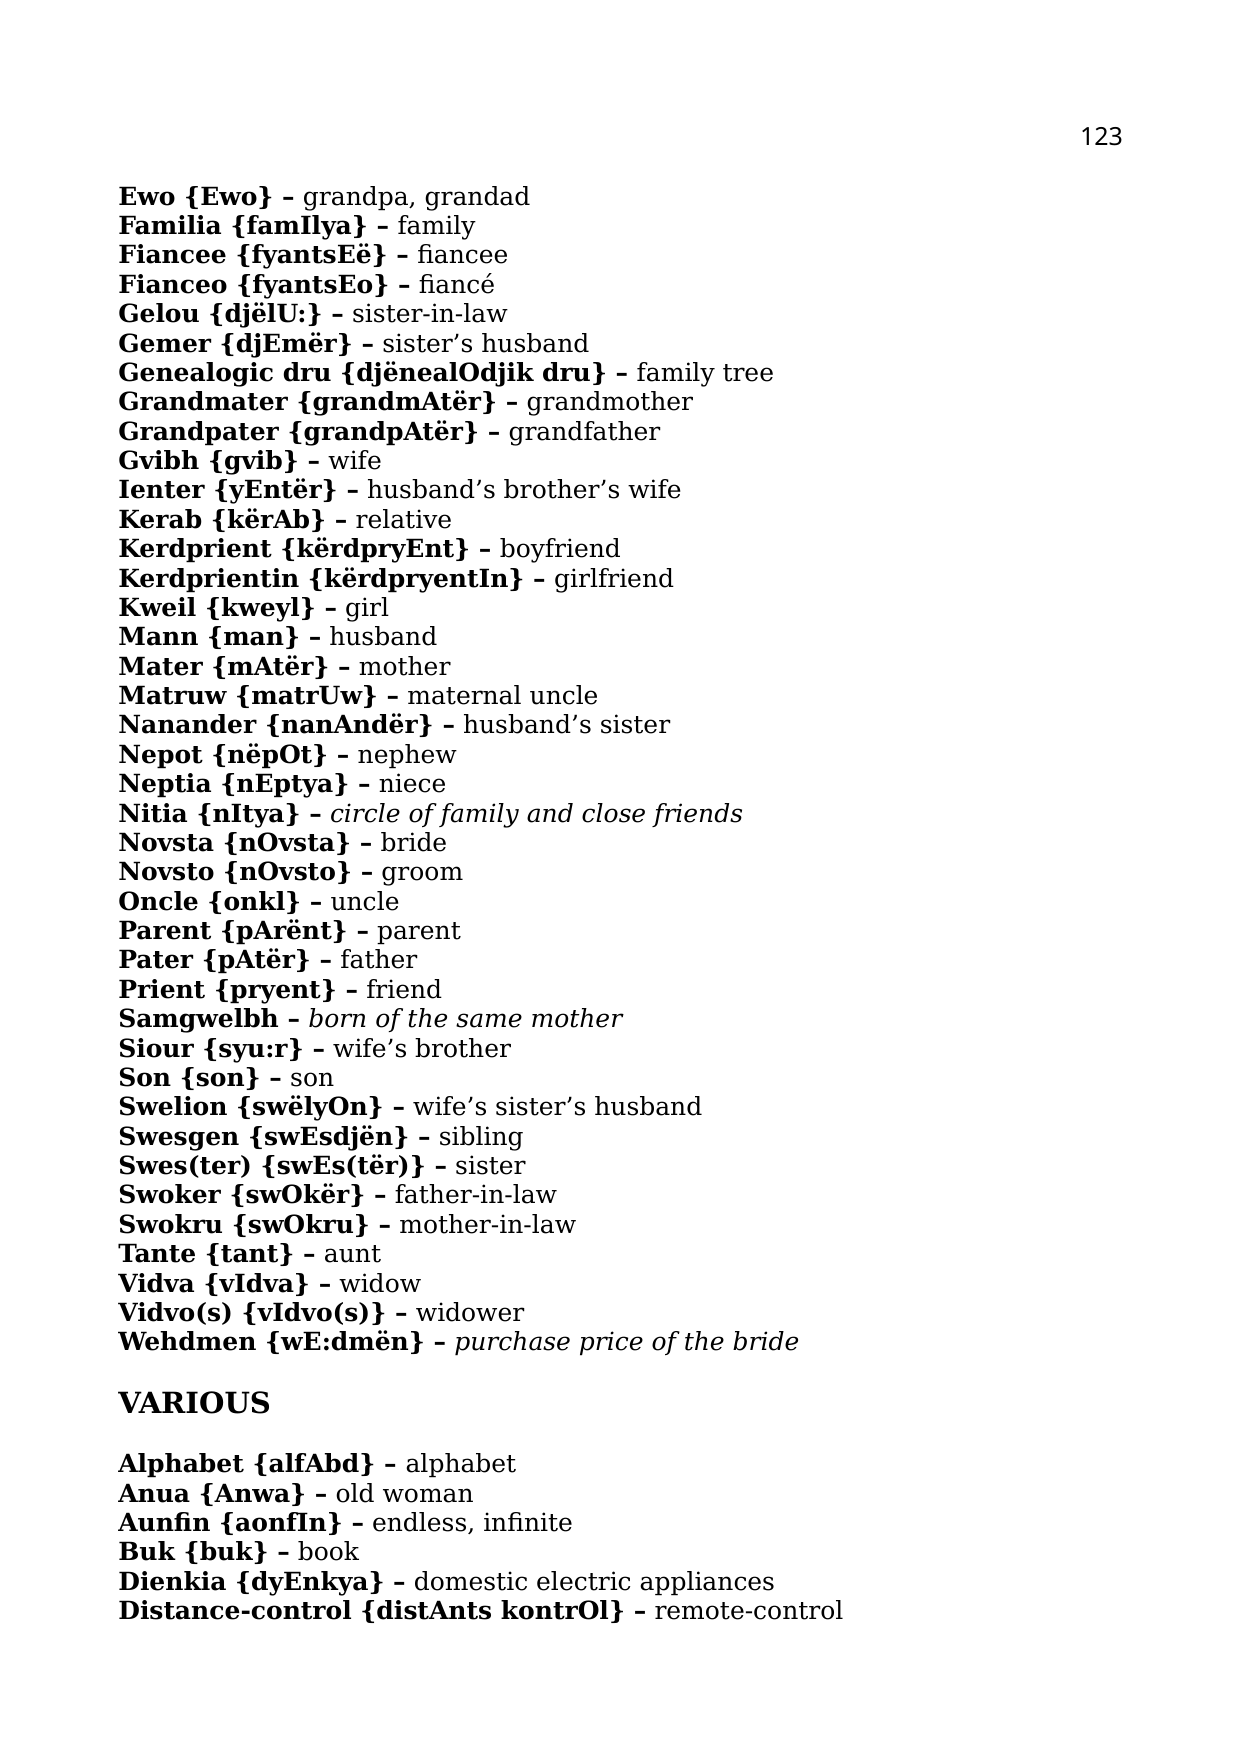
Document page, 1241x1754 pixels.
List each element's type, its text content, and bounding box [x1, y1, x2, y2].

text Vidvo(s) {vIdvo(s)} – widower [118, 1298, 1123, 1327]
text Swoker {swOkër} – father-in-law [118, 1180, 1123, 1210]
text Tante {tant} – aunt [118, 1239, 1123, 1268]
text Dienkia {dyEnkya} – domestic electric appliances [118, 1567, 1123, 1596]
text Fiancee {fyantsEë} – fiancee [118, 240, 1123, 270]
text Mann {man} – husband [118, 622, 1123, 652]
text Fianceo {fyantsEo} – fiancé [118, 270, 1123, 299]
text Novsta {nOvsta} – bride [118, 828, 1123, 857]
text Gemer {djEmër} – sister’s husband [118, 328, 1123, 358]
text Pater {pAtër} – father [118, 945, 1123, 975]
text Wehdmen {wE:dmën} – purchase price of the bride [118, 1327, 1123, 1357]
text Aunfin {aonfIn} – endless, infinite [118, 1508, 1123, 1537]
text Gelou {djëlU:} – sister-in-law [118, 299, 1123, 328]
text Kerab {kërAb} – relative [118, 505, 1123, 534]
text Siour {syu:r} – wife’s brother [118, 1033, 1123, 1063]
text Vidva {vIdva} – widow [118, 1268, 1123, 1298]
text Matruw {matrUw} – maternal uncle [118, 681, 1123, 710]
text Novsto {nOvsto} – groom [118, 857, 1123, 887]
text Parent {pArënt} – parent [118, 916, 1123, 945]
text Gvibh {gvib} – wife [118, 446, 1123, 475]
text Alphabet {alfAbd} – alphabet [118, 1449, 1123, 1479]
text Nepot {nëpOt} – nephew [118, 740, 1123, 769]
text Ienter {yEntër} – husband’s brother’s wife [118, 475, 1123, 505]
text Kerdprient {kërdpryEnt} – boyfriend [118, 534, 1123, 563]
text Prient {pryent} – friend [118, 975, 1123, 1004]
text Mater {mAtër} – mother [118, 652, 1123, 681]
text Genealogic dru {djënealOdjik dru} – family tree [118, 358, 1123, 387]
text Buk {buk} – book [118, 1537, 1123, 1567]
text Swokru {swOkru} – mother-in-law [118, 1210, 1123, 1239]
text Nitia {nItya} – circle of family and close friends [118, 798, 1123, 828]
text Oncle {onkl} – uncle [118, 887, 1123, 916]
text Grandmater {grandmAtër} – grandmother [118, 387, 1123, 417]
text Nanander {nanAndër} – husband’s sister [118, 710, 1123, 740]
text Swesgen {swEsdjën} – sibling [118, 1122, 1123, 1151]
text Anua {Anwa} – old woman [118, 1479, 1123, 1508]
text Ewo {Ewo} – grandpa, grandad [118, 182, 1123, 211]
subtitle VARIOUS [118, 1386, 1123, 1420]
text Kweil {kweyl} – girl [118, 593, 1123, 622]
text Familia {famIlya} – family [118, 211, 1123, 240]
text Son {son} – son [118, 1063, 1123, 1092]
text Distance-control {distAnts kontrOl} – remote-control [118, 1596, 1123, 1626]
text Kerdprientin {kërdpryentIn} – girlfriend [118, 563, 1123, 593]
text Neptia {nEptya} – niece [118, 769, 1123, 798]
text Swelion {swëlyOn} – wife’s sister’s husband [118, 1092, 1123, 1122]
text Grandpater {grandpAtër} – grandfather [118, 417, 1123, 446]
text Samgwelbh – born of the same mother [118, 1004, 1123, 1033]
text Swes(ter) {swEs(tër)} – sister [118, 1151, 1123, 1180]
